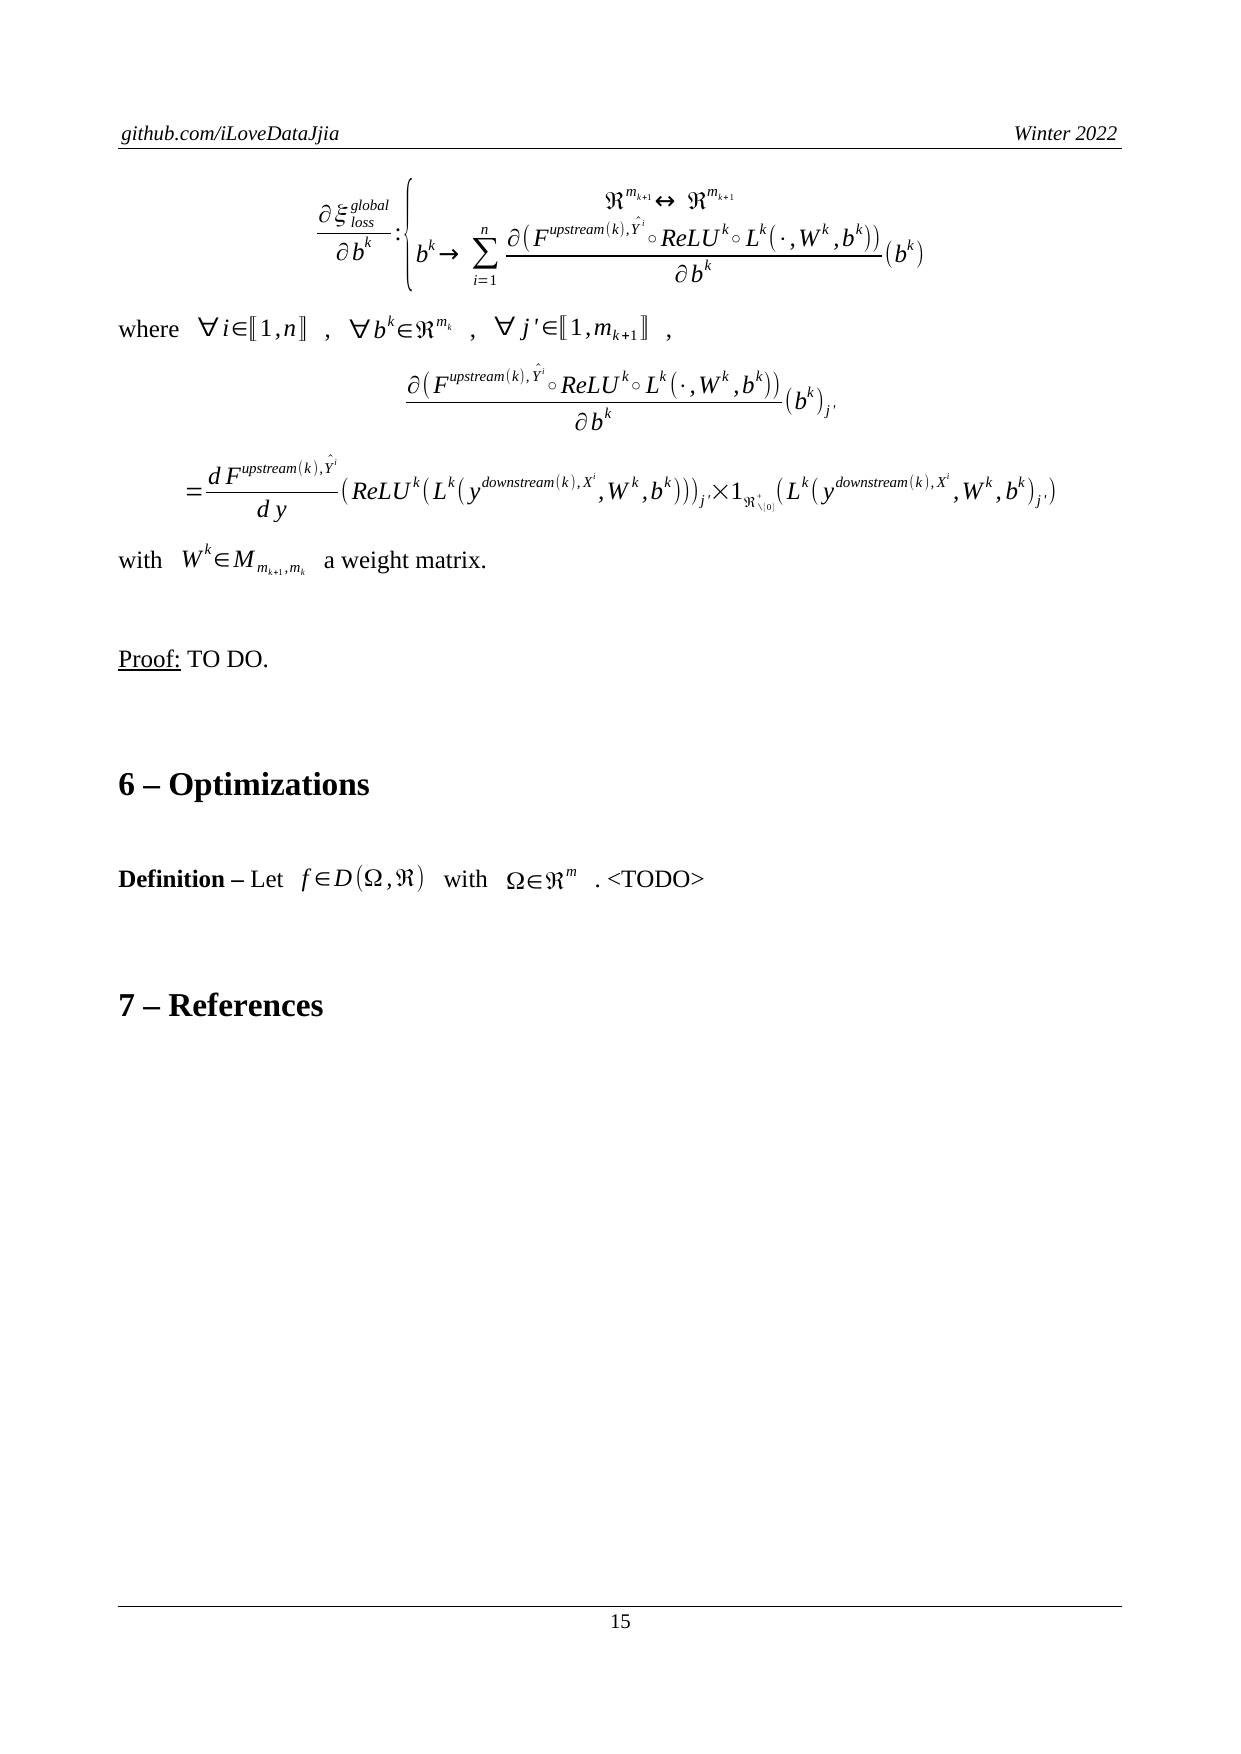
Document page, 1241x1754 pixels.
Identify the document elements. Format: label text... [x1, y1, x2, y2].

text where,,, [118, 313, 1122, 344]
subtitle 6 – Optimizations [118, 764, 1122, 803]
text witha weight matrix. [118, 541, 1122, 578]
text Definition – Letwith. <TODO> [118, 863, 1122, 894]
subtitle 7 – References [118, 986, 1122, 1024]
text Proof: TO DO. [118, 644, 1122, 673]
